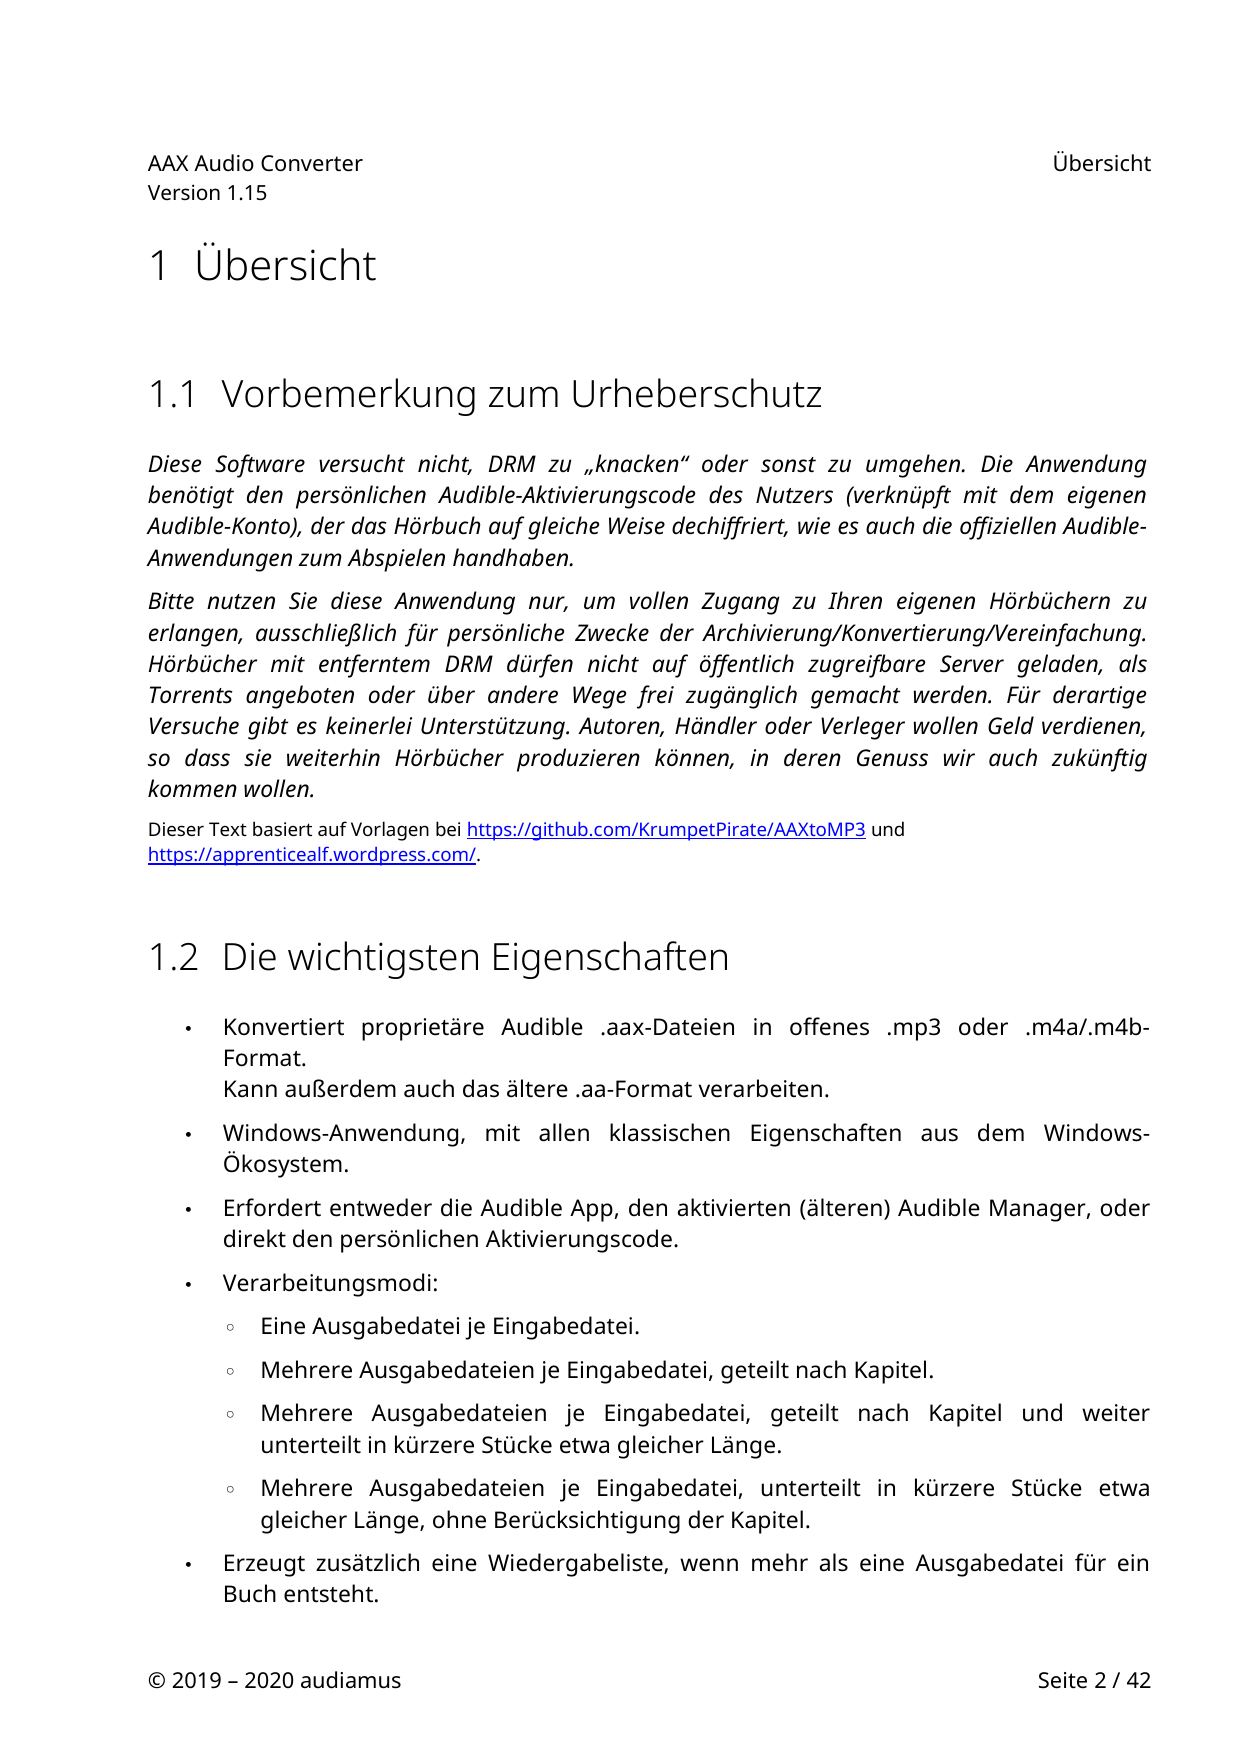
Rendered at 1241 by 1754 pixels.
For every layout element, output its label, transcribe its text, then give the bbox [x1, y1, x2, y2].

list Konvertiert proprietäre Audible .aax-Dateien in offenes .mp3 oder .m4a/.m4b-Format. Kann außerdem auch das ältere .aa-Format verarbeiten. [185, 1011, 1152, 1104]
subtitle Vorbemerkung zum Urheberschutz [148, 367, 1152, 418]
text Dieser Text basiert auf Vorlagen bei https://github.com/KrumpetPirate/AAXtoMP3 und https://apprenticealf.wordpress.com/. [148, 816, 1152, 867]
text Diese Software versucht nicht, DRM zu „knacken“ oder sonst zu umgehen. Die Anwendung benötigt den persönlichen Audible-Aktivierungscode des Nutzers (verknüpft mit dem eigenen Audible-Konto), der das Hörbuch auf gleiche Weise dechiffriert, wie es auch die offiziellen Audible-Anwendungen zum Abspielen handhaben. [148, 448, 1152, 573]
list Mehrere Ausgabedateien je Eingabedatei, geteilt nach Kapitel. [223, 1354, 1152, 1385]
subtitle Die wichtigsten Eigenschaften [148, 930, 1152, 981]
list Erfordert entweder die Audible App, den aktivierten (älteren) Audible Manager, oder direkt den persönlichen Aktivierungscode. [185, 1192, 1152, 1254]
list Erzeugt zusätzlich eine Wiedergabeliste, wenn mehr als eine Ausgabedatei für ein Buch entsteht. [185, 1547, 1152, 1610]
subtitle Übersicht [148, 235, 1152, 292]
list Verarbeitungsmodi: [185, 1266, 1152, 1298]
list Mehrere Ausgabedateien je Eingabedatei, geteilt nach Kapitel und weiter unterteilt in kürzere Stücke etwa gleicher Länge. [223, 1397, 1152, 1460]
list Mehrere Ausgabedateien je Eingabedatei, unterteilt in kürzere Stücke etwa gleicher Länge, ohne Berücksichtigung der Kapitel. [223, 1472, 1152, 1535]
list Windows-Anwendung, mit allen klassischen Eigenschaften aus dem Windows-Ökosystem. [185, 1117, 1152, 1179]
list Eine Ausgabedatei je Eingabedatei. [223, 1310, 1152, 1341]
text Bitte nutzen Sie diese Anwendung nur, um vollen Zugang zu Ihren eigenen Hörbüchern zu erlangen, ausschließlich für persönliche Zwecke der Archivierung/Konvertierung/Vereinfachung. Hörbücher mit entferntem DRM dürfen nicht auf öffentlich zugreifbare Server geladen, als Torrents angeboten oder über andere Wege frei zugänglich gemacht werden. Für derartige Versuche gibt es keinerlei Unterstützung. Autoren, Händler oder Verleger wollen Geld verdienen, so dass sie weiterhin Hörbücher produzieren können, in deren Genuss wir auch zukünftig kommen wollen. [148, 585, 1152, 804]
